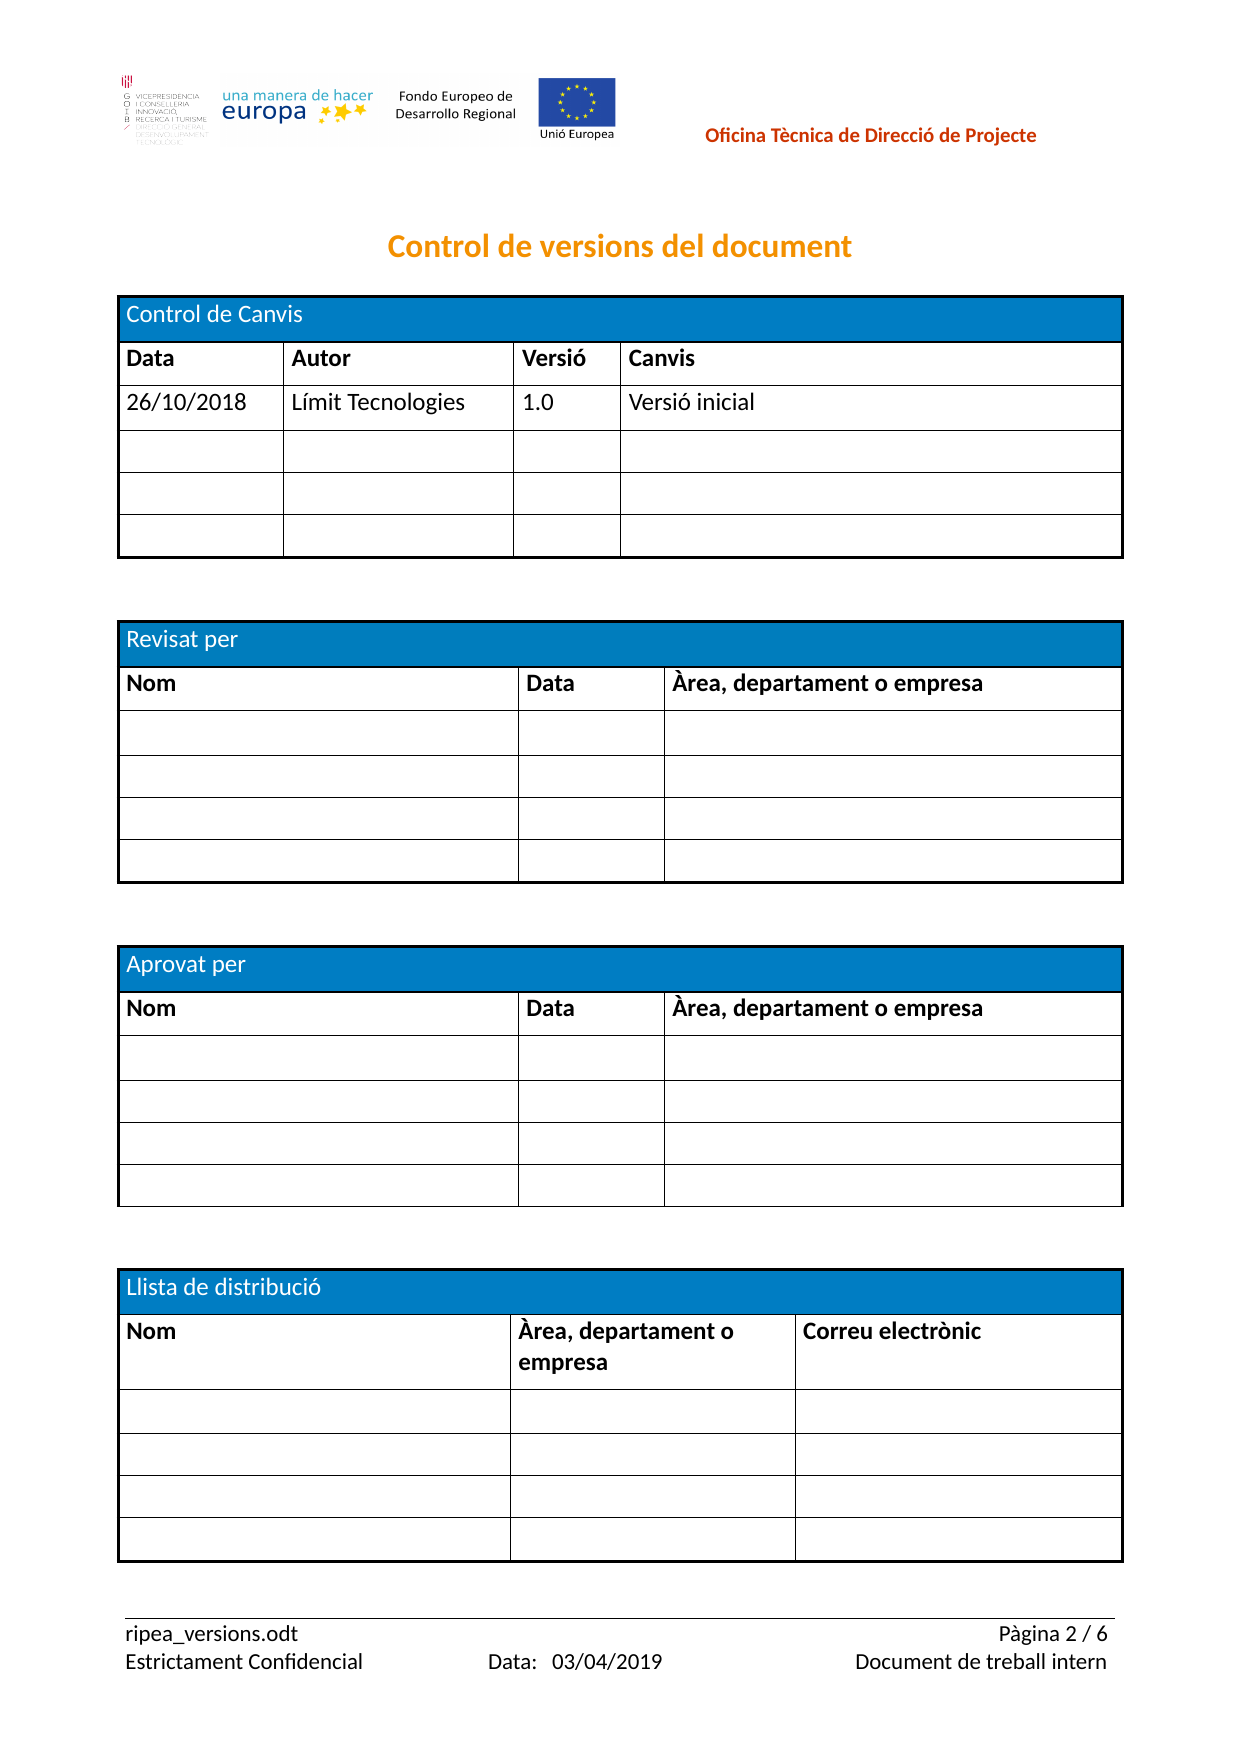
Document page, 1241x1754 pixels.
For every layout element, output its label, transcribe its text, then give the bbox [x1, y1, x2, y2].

table_cell [665, 711, 1121, 754]
picture [118, 73, 213, 147]
table_header Aprovat per [120, 948, 1121, 991]
table_cell [514, 473, 620, 514]
table_cell [120, 756, 518, 797]
table_cell 26/10/2018 [120, 386, 283, 429]
table_cell [665, 756, 1121, 797]
picture [219, 73, 621, 147]
table_cell [511, 1390, 795, 1433]
table_cell [665, 1123, 1121, 1164]
table_cell Límit Tecnologies [284, 386, 513, 429]
table_cell Àrea, departament o empresa [665, 668, 1121, 710]
table_cell [120, 1434, 510, 1475]
table_cell [796, 1390, 1121, 1433]
table_cell 1.0 [514, 386, 620, 429]
table_cell [120, 1123, 518, 1164]
table_cell Nom [120, 1315, 510, 1389]
table_cell [120, 1518, 510, 1559]
table_cell [284, 515, 513, 556]
table_cell [665, 1081, 1121, 1122]
table_cell [514, 431, 620, 472]
table_cell [120, 840, 518, 881]
table_cell [796, 1518, 1121, 1559]
table_cell Versió inicial [621, 386, 1121, 429]
table_cell Autor [284, 343, 513, 385]
table_cell [120, 1081, 518, 1122]
table_cell [519, 1081, 664, 1122]
table_cell [796, 1434, 1121, 1475]
table_cell [665, 798, 1121, 839]
table_cell [120, 1390, 510, 1433]
table_cell [120, 515, 283, 556]
table_cell Versió [514, 343, 620, 385]
table_cell [120, 711, 518, 754]
table_cell [120, 1476, 510, 1517]
table_cell [511, 1518, 795, 1559]
table_cell Àrea, departament o empresa [665, 993, 1121, 1035]
table_header Control de Canvis [120, 298, 1121, 341]
table_cell Data [120, 343, 283, 385]
table_cell [514, 515, 620, 556]
table_cell [519, 840, 664, 881]
table_header Revisat per [120, 623, 1121, 666]
table_cell [120, 1165, 518, 1206]
table_cell Canvis [621, 343, 1121, 385]
table_cell [519, 711, 664, 754]
subtitle Control de versions del document [118, 225, 1122, 266]
table_cell Correu electrònic [796, 1315, 1121, 1389]
table_cell [519, 756, 664, 797]
table_cell [665, 1036, 1121, 1079]
table_cell [796, 1476, 1121, 1517]
table_cell [519, 798, 664, 839]
table_cell Nom [120, 993, 518, 1035]
table_cell [621, 473, 1121, 514]
table_cell [519, 1036, 664, 1079]
table_cell [621, 515, 1121, 556]
table_cell [621, 431, 1121, 472]
table_cell [120, 798, 518, 839]
table_cell [665, 1165, 1121, 1206]
table_cell [519, 1165, 664, 1206]
table_cell [519, 1123, 664, 1164]
table_cell [665, 840, 1121, 881]
table_cell Data [519, 993, 664, 1035]
table_cell Nom [120, 668, 518, 710]
table_cell [120, 431, 283, 472]
table_cell [120, 473, 283, 514]
table_cell [511, 1476, 795, 1517]
table_cell [284, 473, 513, 514]
table_cell Àrea, departament o empresa [511, 1315, 795, 1389]
table_cell Data [519, 668, 664, 710]
table_cell [284, 431, 513, 472]
table_header Llista de distribució [120, 1271, 1121, 1314]
table_cell [120, 1036, 518, 1079]
table_cell [511, 1434, 795, 1475]
